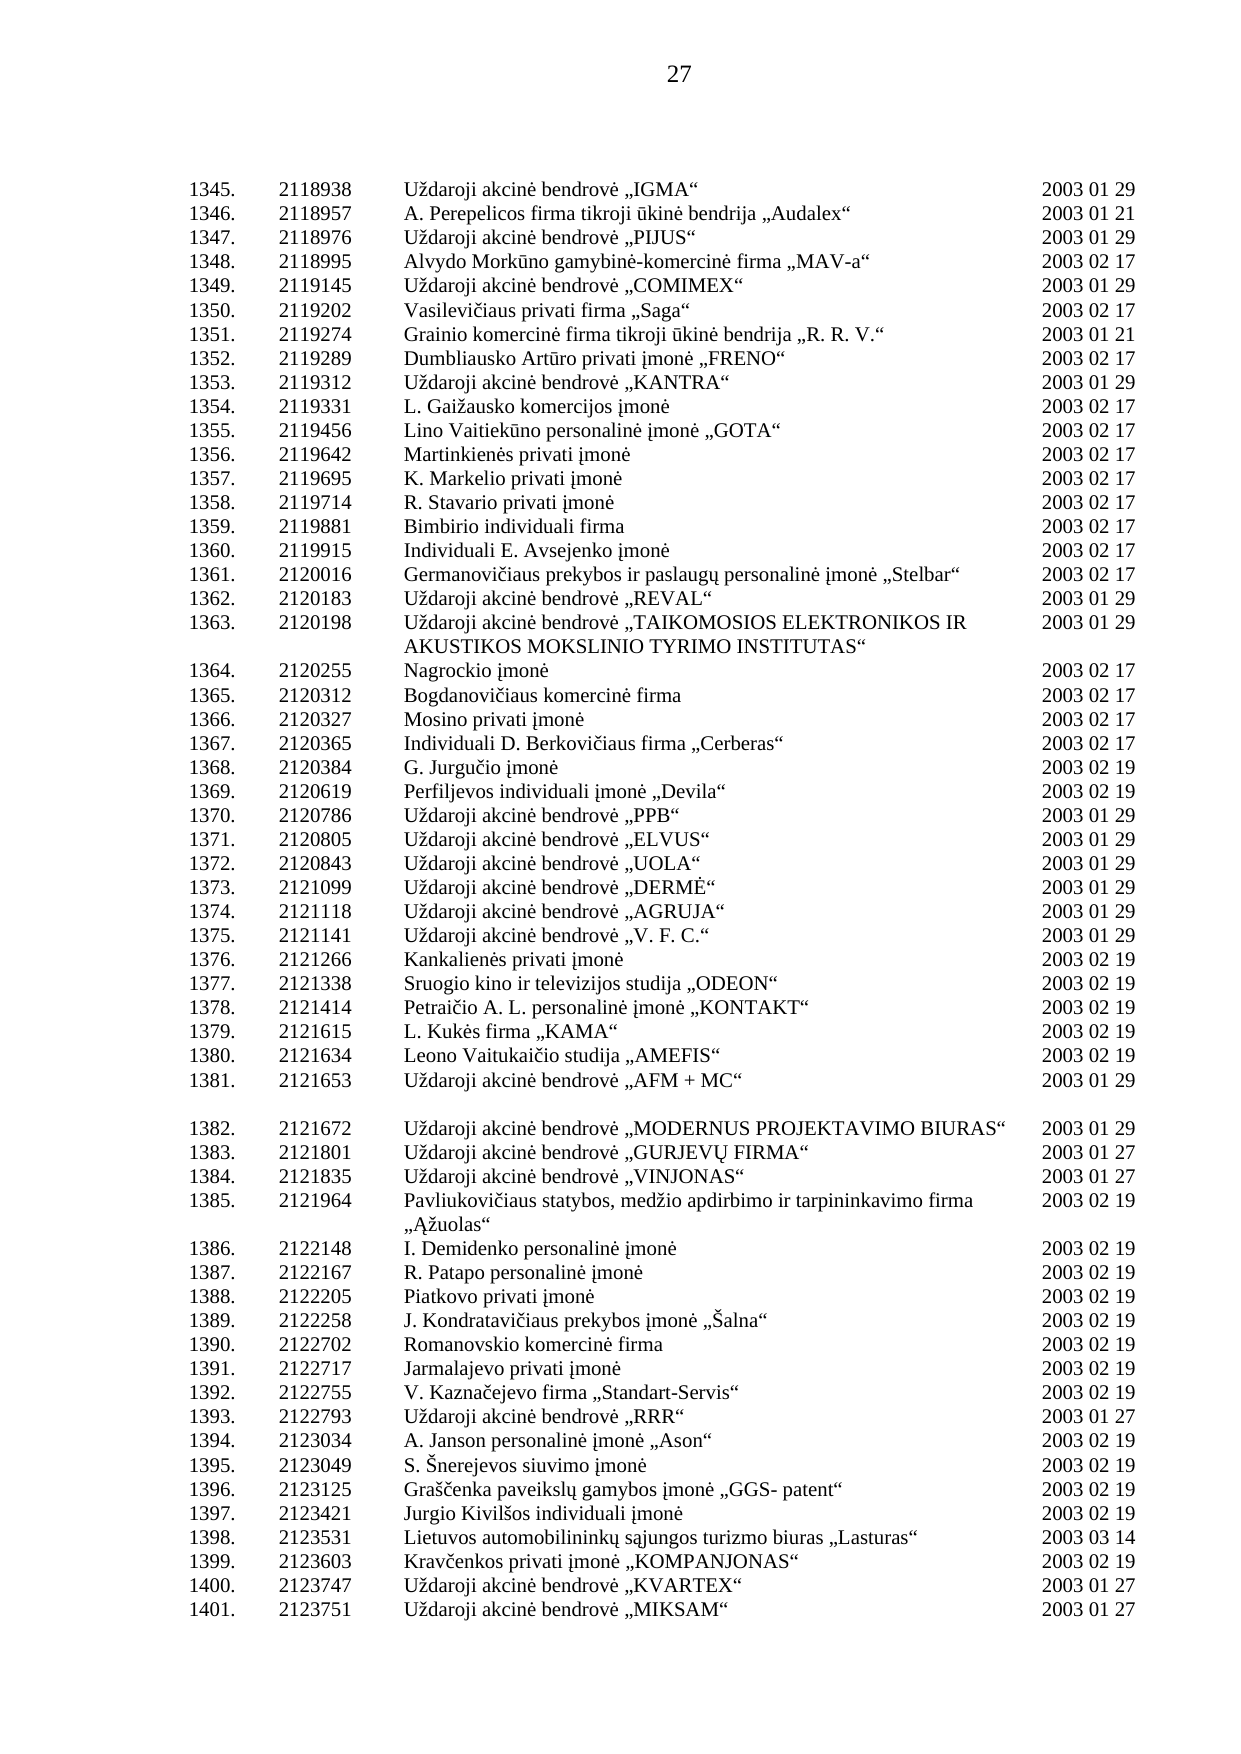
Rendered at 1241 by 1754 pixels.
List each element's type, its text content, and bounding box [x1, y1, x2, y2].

table_cell 2121118 [267, 899, 392, 923]
table_cell 2003 01 29 [1030, 851, 1181, 875]
table_cell 2119714 [267, 490, 392, 514]
table_cell 1379. [177, 1019, 267, 1043]
table_cell 2003 02 19 [1030, 1260, 1181, 1284]
table_cell 2003 01 27 [1030, 1597, 1181, 1621]
table_cell Vasilevičiaus privati firma „Saga“ [393, 298, 1030, 322]
table_cell 2119145 [267, 274, 392, 297]
table_cell 1399. [177, 1549, 267, 1573]
table_cell 2121964 [267, 1188, 392, 1236]
table_cell 2003 02 19 [1030, 1188, 1181, 1236]
table_cell 2121615 [267, 1019, 392, 1043]
table_cell 1377. [177, 971, 267, 995]
table_cell 2119915 [267, 538, 392, 562]
table_cell 2123421 [267, 1501, 392, 1525]
table_cell L. Kukės firma „KAMA“ [393, 1019, 1030, 1043]
table_cell 1354. [177, 394, 267, 418]
table_cell 1366. [177, 707, 267, 731]
table_cell 2003 02 17 [1030, 394, 1181, 418]
table_cell Kravčenkos privati įmonė „KOMPANJONAS“ [393, 1549, 1030, 1573]
table_cell 2123531 [267, 1525, 392, 1549]
table_cell Bimbirio individuali firma [393, 514, 1030, 538]
table_cell 2123747 [267, 1573, 392, 1597]
table_cell 1357. [177, 466, 267, 490]
table_cell 2120183 [267, 586, 392, 610]
table_cell 2003 02 19 [1030, 1501, 1181, 1525]
table_cell 1391. [177, 1356, 267, 1380]
table_cell 2003 02 19 [1030, 1549, 1181, 1573]
table_cell 1395. [177, 1453, 267, 1477]
table_cell 1393. [177, 1404, 267, 1428]
table_cell Petraičio A. L. personalinė įmonė „KONTAKT“ [393, 995, 1030, 1019]
table_cell 1359. [177, 514, 267, 538]
table_cell Grainio komercinė firma tikroji ūkinė bendrija „R. R. V.“ [393, 322, 1030, 346]
table_cell 2003 02 17 [1030, 298, 1181, 322]
table_cell 2003 02 19 [1030, 1284, 1181, 1308]
table_cell 2118957 [267, 201, 392, 225]
table_cell 2003 01 29 [1030, 899, 1181, 923]
table_cell 2118995 [267, 249, 392, 273]
table_cell 2121099 [267, 875, 392, 899]
table_cell 1390. [177, 1332, 267, 1356]
table_cell 1356. [177, 442, 267, 466]
table_cell 2122702 [267, 1332, 392, 1356]
table_cell [393, 1092, 1030, 1116]
table_cell K. Markelio privati įmonė [393, 466, 1030, 490]
table_cell 1363. [177, 610, 267, 658]
table_cell Leono Vaitukaičio studija „AMEFIS“ [393, 1044, 1030, 1067]
table_cell Uždaroji akcinė bendrovė „V. F. C.“ [393, 923, 1030, 947]
table_cell 2003 01 27 [1030, 1573, 1181, 1597]
table_cell 1370. [177, 803, 267, 827]
table_cell 1368. [177, 755, 267, 779]
table_cell 1347. [177, 225, 267, 249]
table_cell Uždaroji akcinė bendrovė „TAIKOMOSIOS ELEKTRONIKOS IR AKUSTIKOS MOKSLINIO TYRIMO INSTITUTAS“ [393, 610, 1030, 658]
table_cell 1353. [177, 370, 267, 394]
table_cell Uždaroji akcinė bendrovė „ELVUS“ [393, 827, 1030, 851]
table_cell 2003 02 17 [1030, 707, 1181, 731]
table_cell [267, 1092, 392, 1116]
table_cell 1387. [177, 1260, 267, 1284]
table_cell Germanovičiaus prekybos ir paslaugų personalinė įmonė „Stelbar“ [393, 562, 1030, 586]
table_cell 1380. [177, 1044, 267, 1067]
table_cell Romanovskio komercinė firma [393, 1332, 1030, 1356]
table_cell 2003 01 21 [1030, 201, 1181, 225]
table_cell 2123034 [267, 1429, 392, 1452]
table_cell 2123603 [267, 1549, 392, 1573]
table_cell 2122167 [267, 1260, 392, 1284]
table_cell 1364. [177, 659, 267, 682]
table_cell [177, 1092, 267, 1116]
table_cell 2120016 [267, 562, 392, 586]
table_cell 2122258 [267, 1308, 392, 1332]
table_cell 1351. [177, 322, 267, 346]
table_cell 2121266 [267, 947, 392, 971]
table_cell Jurgio Kivilšos individuali įmonė [393, 1501, 1030, 1525]
table_cell Martinkienės privati įmonė [393, 442, 1030, 466]
table_cell 2119642 [267, 442, 392, 466]
table_cell Uždaroji akcinė bendrovė „KANTRA“ [393, 370, 1030, 394]
table_cell 2003 02 19 [1030, 1332, 1181, 1356]
table_cell 2003 02 17 [1030, 683, 1181, 707]
table_cell Individuali E. Avsejenko įmonė [393, 538, 1030, 562]
table_cell 2120365 [267, 731, 392, 755]
table_cell 2003 01 27 [1030, 1404, 1181, 1428]
table_cell Jarmalajevo privati įmonė [393, 1356, 1030, 1380]
table_cell 2122148 [267, 1236, 392, 1260]
table_cell Dumbliausko Artūro privati įmonė „FRENO“ [393, 346, 1030, 370]
table_cell 2120384 [267, 755, 392, 779]
table_cell A. Janson personalinė įmonė „Ason“ [393, 1429, 1030, 1452]
table_cell 2003 01 29 [1030, 610, 1181, 658]
table_cell 1398. [177, 1525, 267, 1549]
table_cell Uždaroji akcinė bendrovė „COMIMEX“ [393, 274, 1030, 297]
table_cell 2003 02 19 [1030, 1044, 1181, 1067]
table_cell 2120198 [267, 610, 392, 658]
table_cell Graščenka paveikslų gamybos įmonė „GGS- patent“ [393, 1477, 1030, 1501]
table_cell 2122717 [267, 1356, 392, 1380]
table_cell 1373. [177, 875, 267, 899]
table_cell 2003 01 29 [1030, 827, 1181, 851]
table_cell 2003 02 19 [1030, 1308, 1181, 1332]
table_cell 2003 02 19 [1030, 755, 1181, 779]
table_cell 2120843 [267, 851, 392, 875]
table_cell 2121653 [267, 1068, 392, 1092]
table_cell Kankalienės privati įmonė [393, 947, 1030, 971]
table_cell Uždaroji akcinė bendrovė „DERMĖ“ [393, 875, 1030, 899]
table_cell 2118976 [267, 225, 392, 249]
table_cell 2123125 [267, 1477, 392, 1501]
table_cell 2119881 [267, 514, 392, 538]
table_cell 1392. [177, 1380, 267, 1404]
table_cell 2003 01 29 [1030, 803, 1181, 827]
table_cell 2121835 [267, 1164, 392, 1188]
table_cell 2003 01 27 [1030, 1140, 1181, 1164]
table_cell 1358. [177, 490, 267, 514]
table_cell R. Stavario privati įmonė [393, 490, 1030, 514]
table_cell 2122793 [267, 1404, 392, 1428]
table_cell Alvydo Morkūno gamybinė-komercinė firma „MAV-a“ [393, 249, 1030, 273]
table_cell 2003 02 19 [1030, 1356, 1181, 1380]
table_cell 2120255 [267, 659, 392, 682]
table_cell 2003 02 17 [1030, 538, 1181, 562]
table_cell 2118938 [267, 177, 392, 201]
table_cell 2003 02 19 [1030, 947, 1181, 971]
table_cell Uždaroji akcinė bendrovė „PIJUS“ [393, 225, 1030, 249]
table_cell 2003 01 29 [1030, 1116, 1181, 1140]
table_cell 1388. [177, 1284, 267, 1308]
table_cell 1396. [177, 1477, 267, 1501]
table_cell 1372. [177, 851, 267, 875]
table_cell 2003 02 19 [1030, 1477, 1181, 1501]
table_cell 1401. [177, 1597, 267, 1621]
table_cell 1376. [177, 947, 267, 971]
table_cell A. Perepelicos firma tikroji ūkinė bendrija „Audalex“ [393, 201, 1030, 225]
table_cell 2003 01 29 [1030, 177, 1181, 201]
table_cell 2003 01 29 [1030, 875, 1181, 899]
table_cell 2003 02 19 [1030, 1380, 1181, 1404]
table_cell 1355. [177, 418, 267, 442]
table_cell 2121141 [267, 923, 392, 947]
table_cell 2003 01 21 [1030, 322, 1181, 346]
table_cell 2121634 [267, 1044, 392, 1067]
table_cell Uždaroji akcinė bendrovė „MIKSAM“ [393, 1597, 1030, 1621]
table_cell Uždaroji akcinė bendrovė „VINJONAS“ [393, 1164, 1030, 1188]
table_cell 2120619 [267, 779, 392, 803]
table_cell 1362. [177, 586, 267, 610]
table_cell 1360. [177, 538, 267, 562]
table_cell 2119202 [267, 298, 392, 322]
table_cell Bogdanovičiaus komercinė firma [393, 683, 1030, 707]
table_cell 1345. [177, 177, 267, 201]
table_cell 2003 02 19 [1030, 1429, 1181, 1452]
table_cell 2120805 [267, 827, 392, 851]
table_cell 2003 01 29 [1030, 1068, 1181, 1092]
table_cell V. Kaznačejevo firma „Standart-Servis“ [393, 1380, 1030, 1404]
table_cell G. Jurgučio įmonė [393, 755, 1030, 779]
table_cell 1386. [177, 1236, 267, 1260]
table_cell Uždaroji akcinė bendrovė „UOLA“ [393, 851, 1030, 875]
table_cell 2003 02 17 [1030, 490, 1181, 514]
table_cell R. Patapo personalinė įmonė [393, 1260, 1030, 1284]
table_cell Uždaroji akcinė bendrovė „IGMA“ [393, 177, 1030, 201]
table_cell Lietuvos automobilininkų sąjungos turizmo biuras „Lasturas“ [393, 1525, 1030, 1549]
table_cell 2003 01 29 [1030, 586, 1181, 610]
table_cell 2003 02 17 [1030, 514, 1181, 538]
table_cell 2003 03 14 [1030, 1525, 1181, 1549]
table_cell Nagrockio įmonė [393, 659, 1030, 682]
table_cell 1349. [177, 274, 267, 297]
table_cell 2003 02 17 [1030, 418, 1181, 442]
table_cell I. Demidenko personalinė įmonė [393, 1236, 1030, 1260]
table_cell 2119312 [267, 370, 392, 394]
table_cell 1378. [177, 995, 267, 1019]
table_cell 2003 01 29 [1030, 923, 1181, 947]
table_cell Lino Vaitiekūno personalinė įmonė „GOTA“ [393, 418, 1030, 442]
table_cell 2003 02 19 [1030, 1453, 1181, 1477]
table_cell 1350. [177, 298, 267, 322]
table_cell Sruogio kino ir televizijos studija „ODEON“ [393, 971, 1030, 995]
table_cell 2123049 [267, 1453, 392, 1477]
table_cell 1374. [177, 899, 267, 923]
table_cell 2122205 [267, 1284, 392, 1308]
table_cell Uždaroji akcinė bendrovė „AGRUJA“ [393, 899, 1030, 923]
table_cell Pavliukovičiaus statybos, medžio apdirbimo ir tarpininkavimo firma „Ąžuolas“ [393, 1188, 1030, 1236]
table_cell 2120327 [267, 707, 392, 731]
table_cell 1385. [177, 1188, 267, 1236]
table_cell 2120786 [267, 803, 392, 827]
table_cell 2003 02 17 [1030, 659, 1181, 682]
table_cell 2121801 [267, 1140, 392, 1164]
table_cell Uždaroji akcinė bendrovė „PPB“ [393, 803, 1030, 827]
table_cell 1365. [177, 683, 267, 707]
table_cell 2003 01 29 [1030, 225, 1181, 249]
table_cell 1384. [177, 1164, 267, 1188]
table_cell 2121338 [267, 971, 392, 995]
table_cell 1381. [177, 1068, 267, 1092]
table_cell 1367. [177, 731, 267, 755]
table_cell 1394. [177, 1429, 267, 1452]
table_cell 2119289 [267, 346, 392, 370]
table_cell 2121414 [267, 995, 392, 1019]
table_cell 2003 02 19 [1030, 779, 1181, 803]
table_cell [1030, 1092, 1181, 1116]
table_cell L. Gaižausko komercijos įmonė [393, 394, 1030, 418]
table_cell 2119331 [267, 394, 392, 418]
table_cell 2119695 [267, 466, 392, 490]
table_cell 1397. [177, 1501, 267, 1525]
table_cell 1400. [177, 1573, 267, 1597]
table_cell Uždaroji akcinė bendrovė „REVAL“ [393, 586, 1030, 610]
table_cell 2120312 [267, 683, 392, 707]
table_cell Perfiljevos individuali įmonė „Devila“ [393, 779, 1030, 803]
table_cell 2003 02 17 [1030, 442, 1181, 466]
table_cell Individuali D. Berkovičiaus firma „Cerberas“ [393, 731, 1030, 755]
table_cell 2003 01 27 [1030, 1164, 1181, 1188]
table_cell 2003 01 29 [1030, 370, 1181, 394]
table_cell 2121672 [267, 1116, 392, 1140]
table_cell 2003 02 17 [1030, 562, 1181, 586]
table_cell S. Šnerejevos siuvimo įmonė [393, 1453, 1030, 1477]
table_cell Uždaroji akcinė bendrovė „GURJEVŲ FIRMA“ [393, 1140, 1030, 1164]
table_cell 2003 02 19 [1030, 1019, 1181, 1043]
table_cell 1383. [177, 1140, 267, 1164]
table_cell 1389. [177, 1308, 267, 1332]
table_cell 2003 02 17 [1030, 346, 1181, 370]
table_cell 2003 02 17 [1030, 249, 1181, 273]
table_cell 1361. [177, 562, 267, 586]
table_cell 2123751 [267, 1597, 392, 1621]
table_cell J. Kondratavičiaus prekybos įmonė „Šalna“ [393, 1308, 1030, 1332]
table_cell 1348. [177, 249, 267, 273]
table_cell Uždaroji akcinė bendrovė „RRR“ [393, 1404, 1030, 1428]
table_cell 2122755 [267, 1380, 392, 1404]
table_cell 1369. [177, 779, 267, 803]
table_cell 2003 02 19 [1030, 995, 1181, 1019]
table_cell 2003 02 17 [1030, 731, 1181, 755]
table_cell 2119456 [267, 418, 392, 442]
table_cell Piatkovo privati įmonė [393, 1284, 1030, 1308]
table_cell 1346. [177, 201, 267, 225]
table_cell Uždaroji akcinė bendrovė „AFM + MC“ [393, 1068, 1030, 1092]
table_cell 2003 02 19 [1030, 1236, 1181, 1260]
table_cell 2003 02 17 [1030, 466, 1181, 490]
table_cell 1371. [177, 827, 267, 851]
table_cell 1375. [177, 923, 267, 947]
table_cell 2003 02 19 [1030, 971, 1181, 995]
table_cell 1382. [177, 1116, 267, 1140]
table_cell 2119274 [267, 322, 392, 346]
table_cell Uždaroji akcinė bendrovė „KVARTEX“ [393, 1573, 1030, 1597]
table_cell Mosino privati įmonė [393, 707, 1030, 731]
table_cell 2003 01 29 [1030, 274, 1181, 297]
table_cell Uždaroji akcinė bendrovė „MODERNUS PROJEKTAVIMO BIURAS“ [393, 1116, 1030, 1140]
table_cell 1352. [177, 346, 267, 370]
